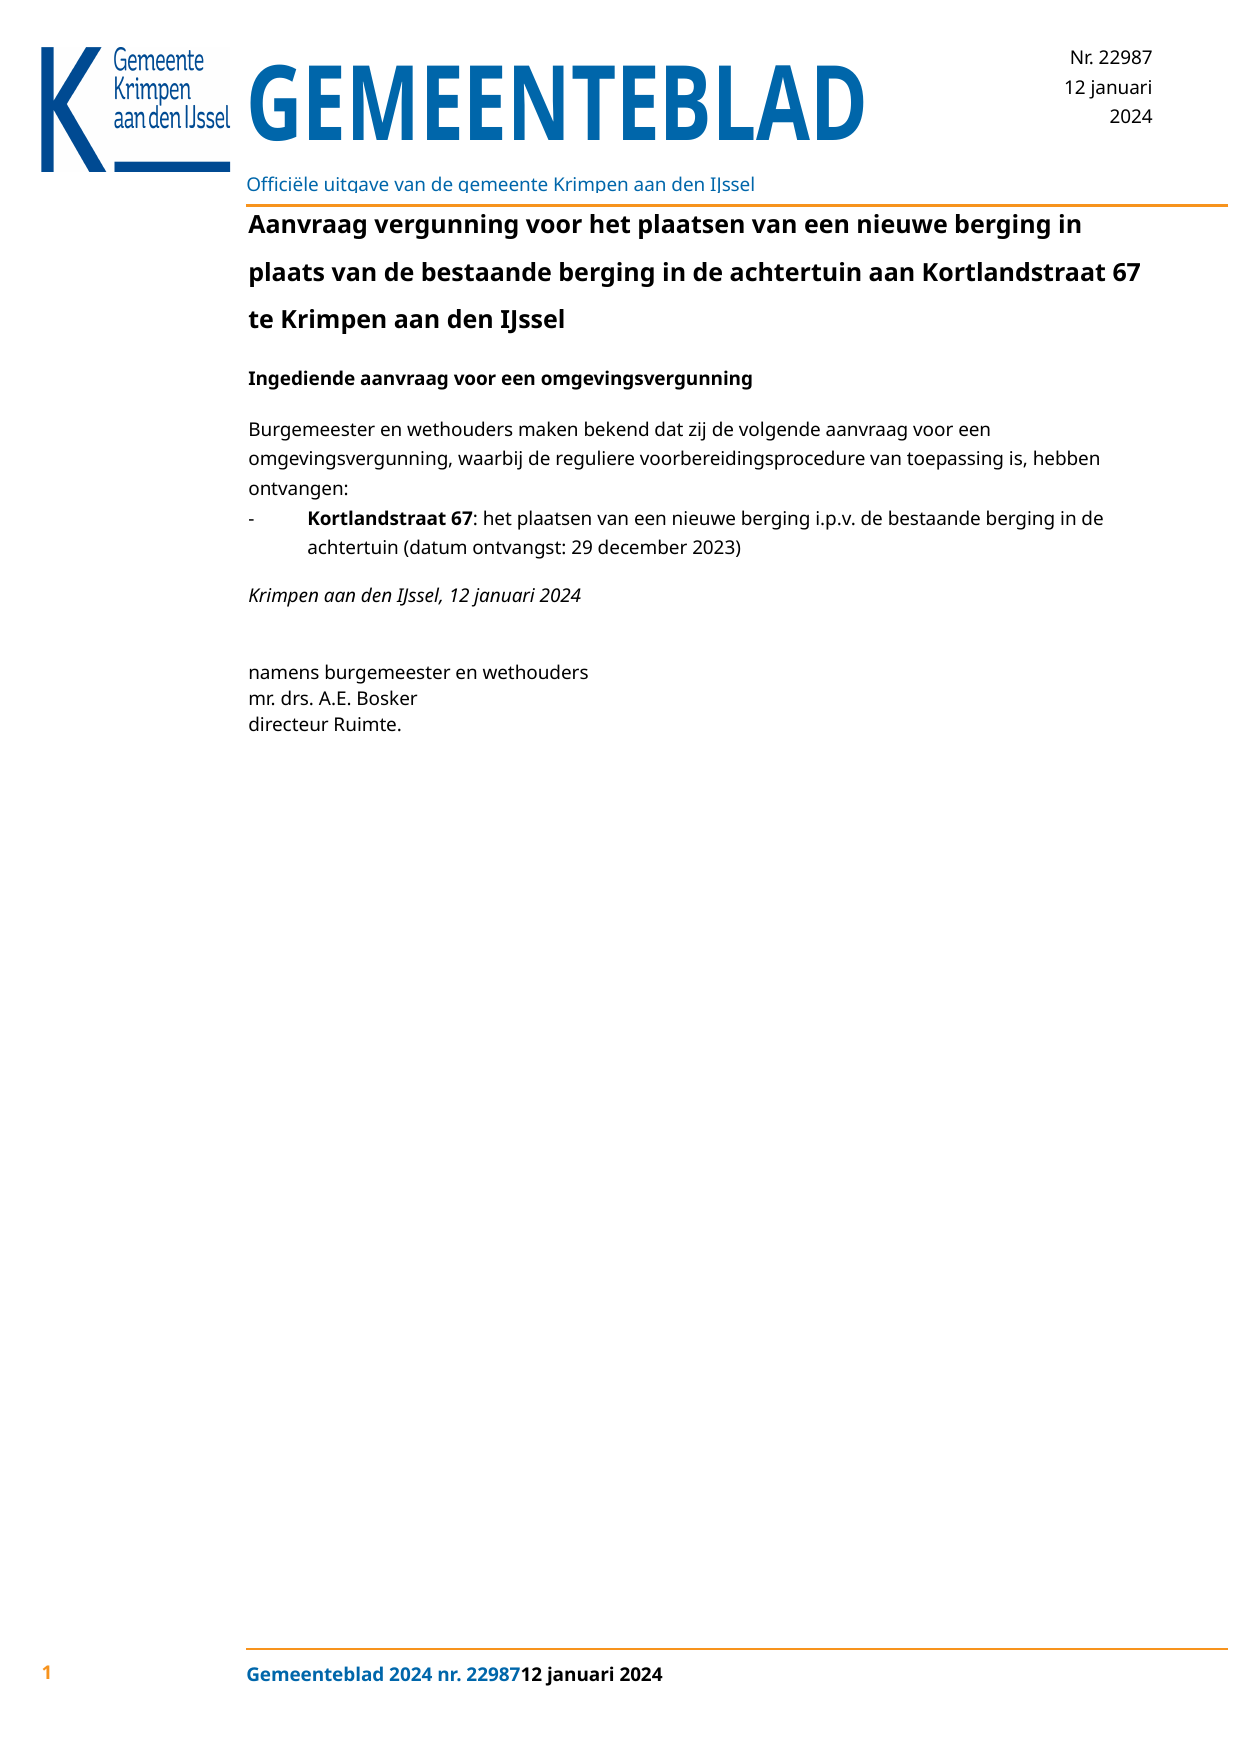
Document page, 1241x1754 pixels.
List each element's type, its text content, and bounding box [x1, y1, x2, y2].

text Aanvraag vergunning voor het plaatsen van een nieuwe berging in plaats van de bestaande berging in de achtertuin aan Kortlandstraat 67 te Krimpen aan den IJssel [248, 207, 1152, 336]
text Krimpen aan den IJssel, 12 januari 2024 [248, 582, 1152, 608]
text Burgemeester en wethouders maken bekend dat zij de volgende aanvraag voor een omgevingsvergunning, waarbij de reguliere voorbereidingsprocedure van toepassing is, hebben ontvangen: [248, 416, 1152, 501]
text Ingediende aanvraag voor een omgevingsvergunning [248, 366, 1152, 391]
text namens burgemeester en wethouders [248, 659, 1152, 685]
picture [41, 47, 231, 172]
list Kortlandstraat 67: het plaatsen van een nieuwe berging i.p.v. de bestaande berging in de achtertuin (datum ontvangst: 29 december 2023) [248, 505, 1152, 560]
text mr. drs. A.E. Bosker [248, 685, 1152, 711]
text directeur Ruimte. [248, 711, 1152, 736]
